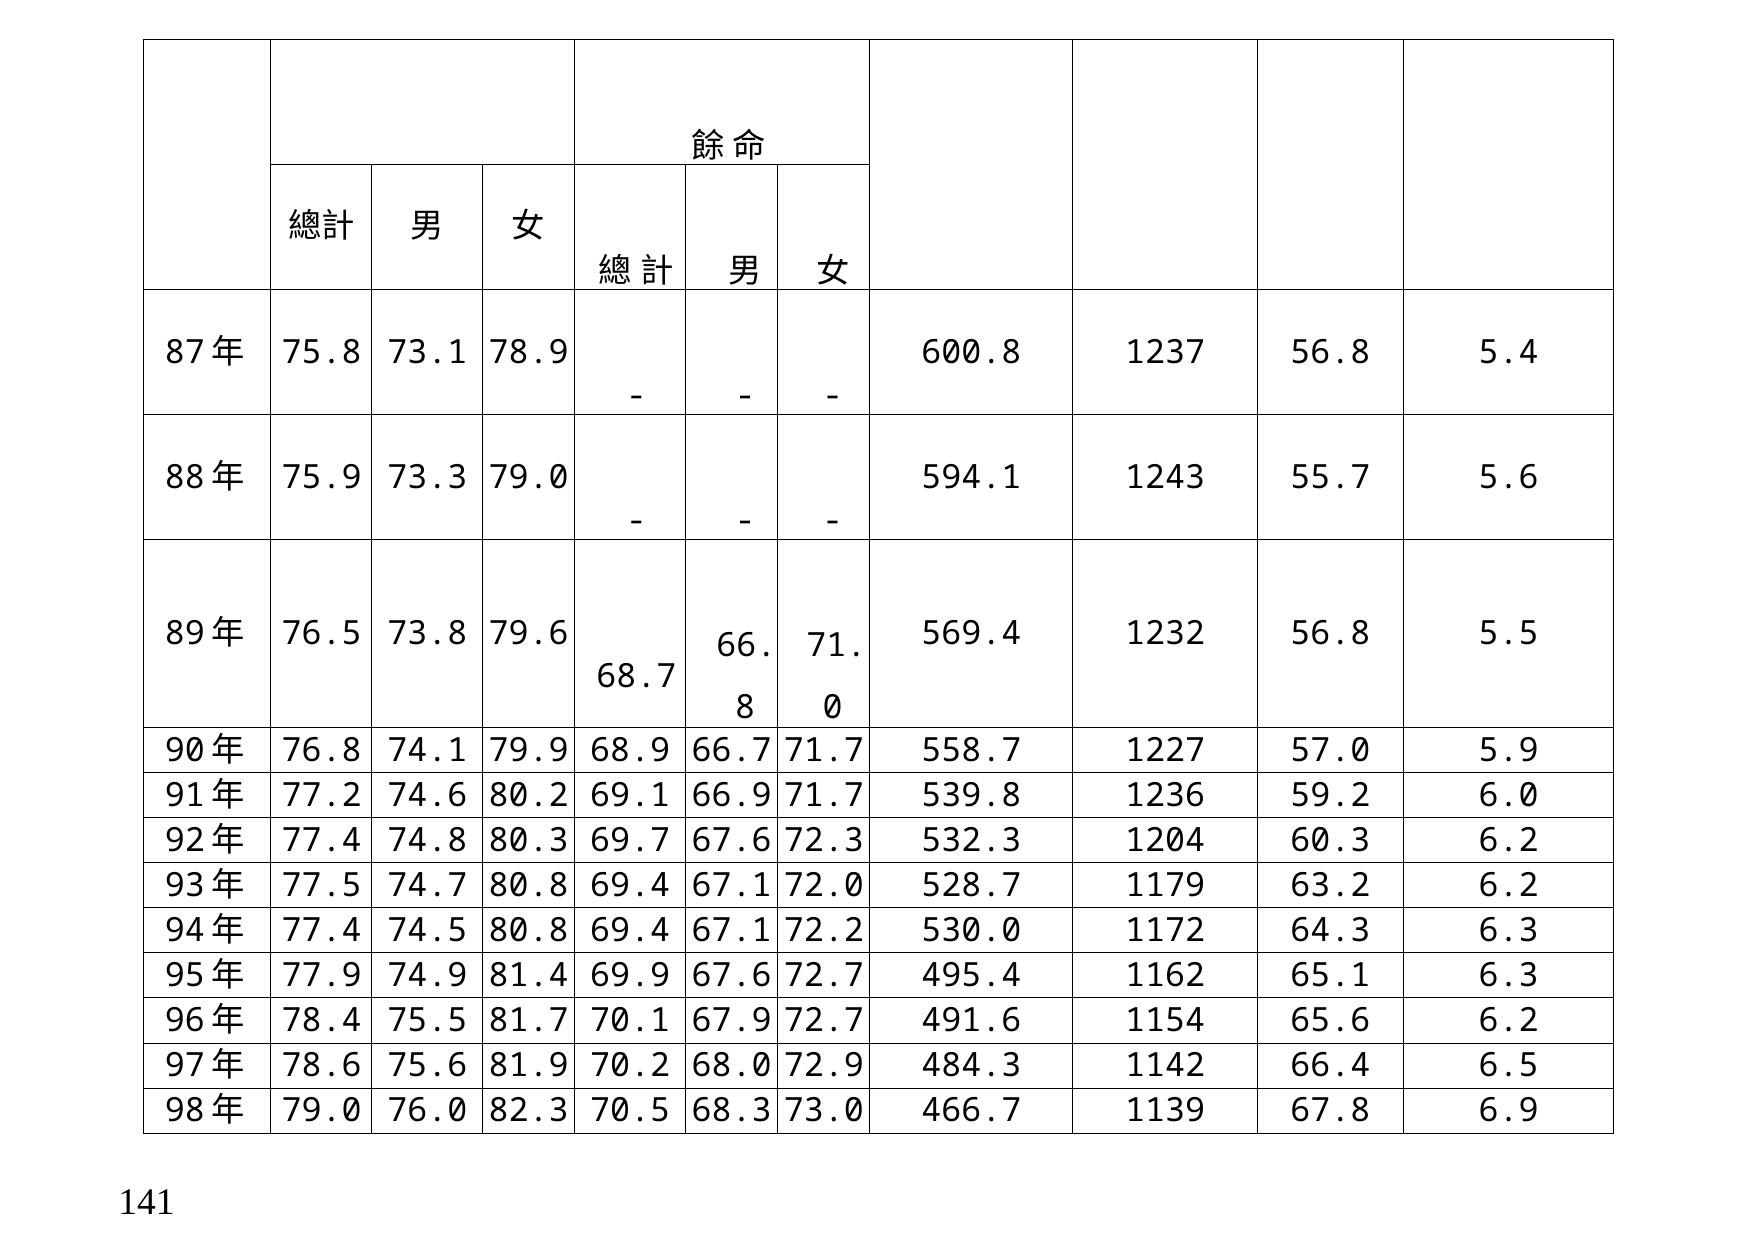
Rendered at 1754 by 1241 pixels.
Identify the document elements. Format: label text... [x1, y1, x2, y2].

table_cell 484.3 [870, 1044, 1072, 1087]
table_cell 79.0 [271, 1089, 371, 1133]
table_cell 6.0 [1404, 773, 1613, 817]
table_cell 6.2 [1404, 998, 1613, 1042]
table_cell 67.6 [686, 953, 777, 997]
table_cell 74.8 [372, 818, 482, 862]
table_cell - [686, 290, 777, 414]
table_cell 60.3 [1258, 818, 1403, 862]
table_cell 66.9 [686, 773, 777, 817]
table_cell 70.2 [575, 1044, 685, 1087]
table_cell 67.1 [686, 863, 777, 907]
table_cell 97年 [144, 1044, 270, 1087]
table_cell 89年 [144, 540, 270, 727]
table_cell 77.5 [271, 863, 371, 907]
table_cell 74.6 [372, 773, 482, 817]
table_cell 532.3 [870, 818, 1072, 862]
table_cell 71.7 [778, 728, 869, 772]
table_cell - [575, 290, 685, 414]
table_cell 1237 [1073, 290, 1257, 414]
table_cell 75.5 [372, 998, 482, 1042]
table_cell - [778, 415, 869, 539]
table_cell 69.9 [575, 953, 685, 997]
table_cell 72.9 [778, 1044, 869, 1087]
table_cell 67.1 [686, 908, 777, 952]
table_cell 74.7 [372, 863, 482, 907]
table_cell - [686, 415, 777, 539]
table_cell 59.2 [1258, 773, 1403, 817]
table_cell 76.0 [372, 1089, 482, 1133]
table_cell 80.8 [483, 908, 574, 952]
table_cell 79.0 [483, 415, 574, 539]
table_cell 87年 [144, 290, 270, 414]
table_cell 6.3 [1404, 953, 1613, 997]
table_cell 78.9 [483, 290, 574, 414]
table_cell 558.7 [870, 728, 1072, 772]
table_header [870, 40, 1072, 289]
table_header [144, 40, 270, 289]
table_cell 72.0 [778, 863, 869, 907]
table_cell 67.6 [686, 818, 777, 862]
table_cell 76.5 [271, 540, 371, 727]
table_cell 74.1 [372, 728, 482, 772]
table_cell 1204 [1073, 818, 1257, 862]
table_cell 5.5 [1404, 540, 1613, 727]
table_cell 74.5 [372, 908, 482, 952]
table_cell - [778, 290, 869, 414]
table_cell 55.7 [1258, 415, 1403, 539]
table_cell 68.9 [575, 728, 685, 772]
table_cell 600.8 [870, 290, 1072, 414]
table_cell - [575, 415, 685, 539]
table_cell 67.8 [1258, 1089, 1403, 1133]
table_cell 72.2 [778, 908, 869, 952]
table_cell 88年 [144, 415, 270, 539]
table_cell 75.8 [271, 290, 371, 414]
table_cell 66.4 [1258, 1044, 1403, 1087]
table_cell 68.3 [686, 1089, 777, 1133]
table_cell 6.5 [1404, 1044, 1613, 1087]
table_cell 74.9 [372, 953, 482, 997]
table_cell 594.1 [870, 415, 1072, 539]
table_cell 95年 [144, 953, 270, 997]
table_cell 女 [483, 165, 574, 289]
table_cell 77.9 [271, 953, 371, 997]
table_cell 80.2 [483, 773, 574, 817]
table_cell 92年 [144, 818, 270, 862]
table_cell 71.0 [778, 540, 869, 727]
table_cell 女 [778, 165, 869, 289]
table_cell 68.7 [575, 540, 685, 727]
table_cell 81.9 [483, 1044, 574, 1087]
table_cell 75.6 [372, 1044, 482, 1087]
table_cell 66.7 [686, 728, 777, 772]
table_cell 90年 [144, 728, 270, 772]
table_cell 72.7 [778, 953, 869, 997]
table_cell 70.5 [575, 1089, 685, 1133]
table_cell 79.9 [483, 728, 574, 772]
table_cell 1172 [1073, 908, 1257, 952]
table_cell 78.6 [271, 1044, 371, 1087]
table_cell 78.4 [271, 998, 371, 1042]
table_cell 66.8 [686, 540, 777, 727]
table_cell 569.4 [870, 540, 1072, 727]
table_cell 69.4 [575, 863, 685, 907]
table_cell 94年 [144, 908, 270, 952]
table_cell 1243 [1073, 415, 1257, 539]
table_cell 539.8 [870, 773, 1072, 817]
table_cell 總計 [575, 165, 685, 289]
table_cell 77.4 [271, 818, 371, 862]
table_cell 69.1 [575, 773, 685, 817]
table_header 餘命 [575, 40, 869, 164]
table_cell 56.8 [1258, 290, 1403, 414]
table_cell 72.3 [778, 818, 869, 862]
table_cell 72.7 [778, 998, 869, 1042]
table_cell 73.1 [372, 290, 482, 414]
table_cell 82.3 [483, 1089, 574, 1133]
table_cell 491.6 [870, 998, 1072, 1042]
table_cell 63.2 [1258, 863, 1403, 907]
table_cell 528.7 [870, 863, 1072, 907]
table_cell 77.2 [271, 773, 371, 817]
table_cell 65.6 [1258, 998, 1403, 1042]
table_cell 6.2 [1404, 863, 1613, 907]
table_cell 5.6 [1404, 415, 1613, 539]
table_cell 81.4 [483, 953, 574, 997]
table_cell 93年 [144, 863, 270, 907]
table_cell 530.0 [870, 908, 1072, 952]
table_cell 1236 [1073, 773, 1257, 817]
table_cell 5.9 [1404, 728, 1613, 772]
table_cell 76.8 [271, 728, 371, 772]
table_cell 1154 [1073, 998, 1257, 1042]
table_header [1258, 40, 1403, 289]
table_cell 73.0 [778, 1089, 869, 1133]
table_cell 67.9 [686, 998, 777, 1042]
table_cell 68.0 [686, 1044, 777, 1087]
table_cell 1179 [1073, 863, 1257, 907]
table_cell 5.4 [1404, 290, 1613, 414]
table_cell 70.1 [575, 998, 685, 1042]
table_cell 98年 [144, 1089, 270, 1133]
table_cell 80.3 [483, 818, 574, 862]
table_cell 96年 [144, 998, 270, 1042]
table_cell 495.4 [870, 953, 1072, 997]
table_cell 57.0 [1258, 728, 1403, 772]
table_cell 6.9 [1404, 1089, 1613, 1133]
table_header [1073, 40, 1257, 289]
table_cell 總計 [271, 165, 371, 289]
table_cell 64.3 [1258, 908, 1403, 952]
table_cell 77.4 [271, 908, 371, 952]
table_cell 1227 [1073, 728, 1257, 772]
table_cell 73.3 [372, 415, 482, 539]
table_cell 466.7 [870, 1089, 1072, 1133]
table_cell 91年 [144, 773, 270, 817]
table_cell 6.2 [1404, 818, 1613, 862]
table_cell 1142 [1073, 1044, 1257, 1087]
table_cell 73.8 [372, 540, 482, 727]
table_cell 75.9 [271, 415, 371, 539]
table_header [271, 40, 574, 164]
table_cell 6.3 [1404, 908, 1613, 952]
table_cell 男 [372, 165, 482, 289]
table_cell 79.6 [483, 540, 574, 727]
table_cell 1162 [1073, 953, 1257, 997]
table_cell 1232 [1073, 540, 1257, 727]
table_cell 71.7 [778, 773, 869, 817]
table_cell 男 [686, 165, 777, 289]
table_cell 56.8 [1258, 540, 1403, 727]
table_cell 69.7 [575, 818, 685, 862]
table_cell 69.4 [575, 908, 685, 952]
table_header [1404, 40, 1613, 289]
table_cell 65.1 [1258, 953, 1403, 997]
table_cell 80.8 [483, 863, 574, 907]
table_cell 81.7 [483, 998, 574, 1042]
table_cell 1139 [1073, 1089, 1257, 1133]
